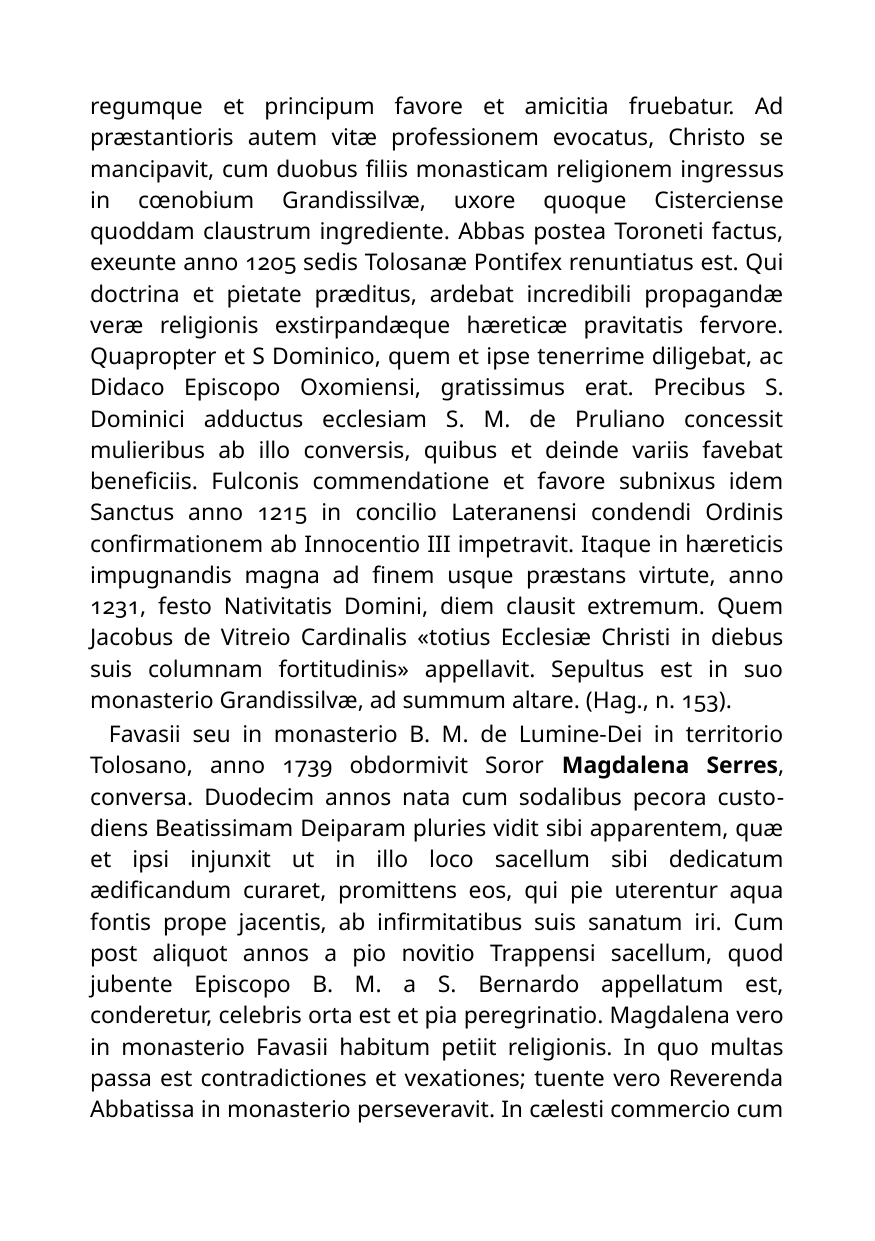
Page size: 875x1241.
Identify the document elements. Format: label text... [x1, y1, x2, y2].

text regumque et principum favore et amicitia fruebatur. Ad præstantioris autem vitæ professionem evocatus, Christo se mancipavit, cum duobus filiis monasticam religionem ingres­sus in cœnobium Grandissilvæ, uxore quoque Cisterciense quoddam claustrum ingrediente. Abbas postea Toroneti factus, exeunte anno 12o5 sedis Tolosanæ Pontifex renuntiatus est. Qui doctrina et pietate præditus, ardebat incredibili propagandæ veræ religionis exstirpandæque hæreticæ pravitatis fervore. Quapropter et S Dominico, quem et ipse tenerrime diligebat, ac Didaco Episcopo Oxomiensi, gratissimus erat. Precibus S. Dominici adductus ecclesiam S. M. de Pruliano concessit mulieribus ab illo conversis, quibus et deinde variis favebat beneficiis. Fulconis commendatione et favore subnixus idem Sanctus anno 1215 in concilio Lateranensi condendi Ordinis confirmationem ab Innocentio III impetravit. Itaque in hæreticis impugnandis magna ad finem usque præstans virtute, anno 1231, festo Nativitatis Domini, diem clausit extremum. Quem Jacobus de Vitreio Cardinalis «totius Ecclesiæ Christi in diebus suis columnam fortitudinis» appellavit. Sepultus est in suo monasterio Grandissilvæ, ad summum altare. (Hag., n. 153). [90, 90, 784, 715]
text Favasii seu in monasterio B. M. de Lumine-Dei in territorio Tolosano, anno 1739 obdormivit Soror Magdalena Serres, conversa. Duodecim annos nata cum sodalibus pecora custo­diens Beatissimam Deiparam pluries vidit sibi apparentem, quæ et ipsi injunxit ut in illo loco sacellum sibi dedicatum ædificandum curaret, promittens eos, qui pie uterentur aqua fontis prope jacentis, ab infirmitatibus suis sanatum iri. Cum post aliquot annos a pio novitio Trappensi sacellum, quod jubente Episcopo B. M. a S. Bernardo appellatum est, conderetur, celebris orta est et pia peregrinatio. Magdalena vero in monasterio Favasii habitum petiit religionis. In quo multas passa est contradictiones et vexationes; tuente vero Reverenda Abbatissa in monasterio perseveravit. In cælesti commercio cum [90, 718, 784, 1124]
